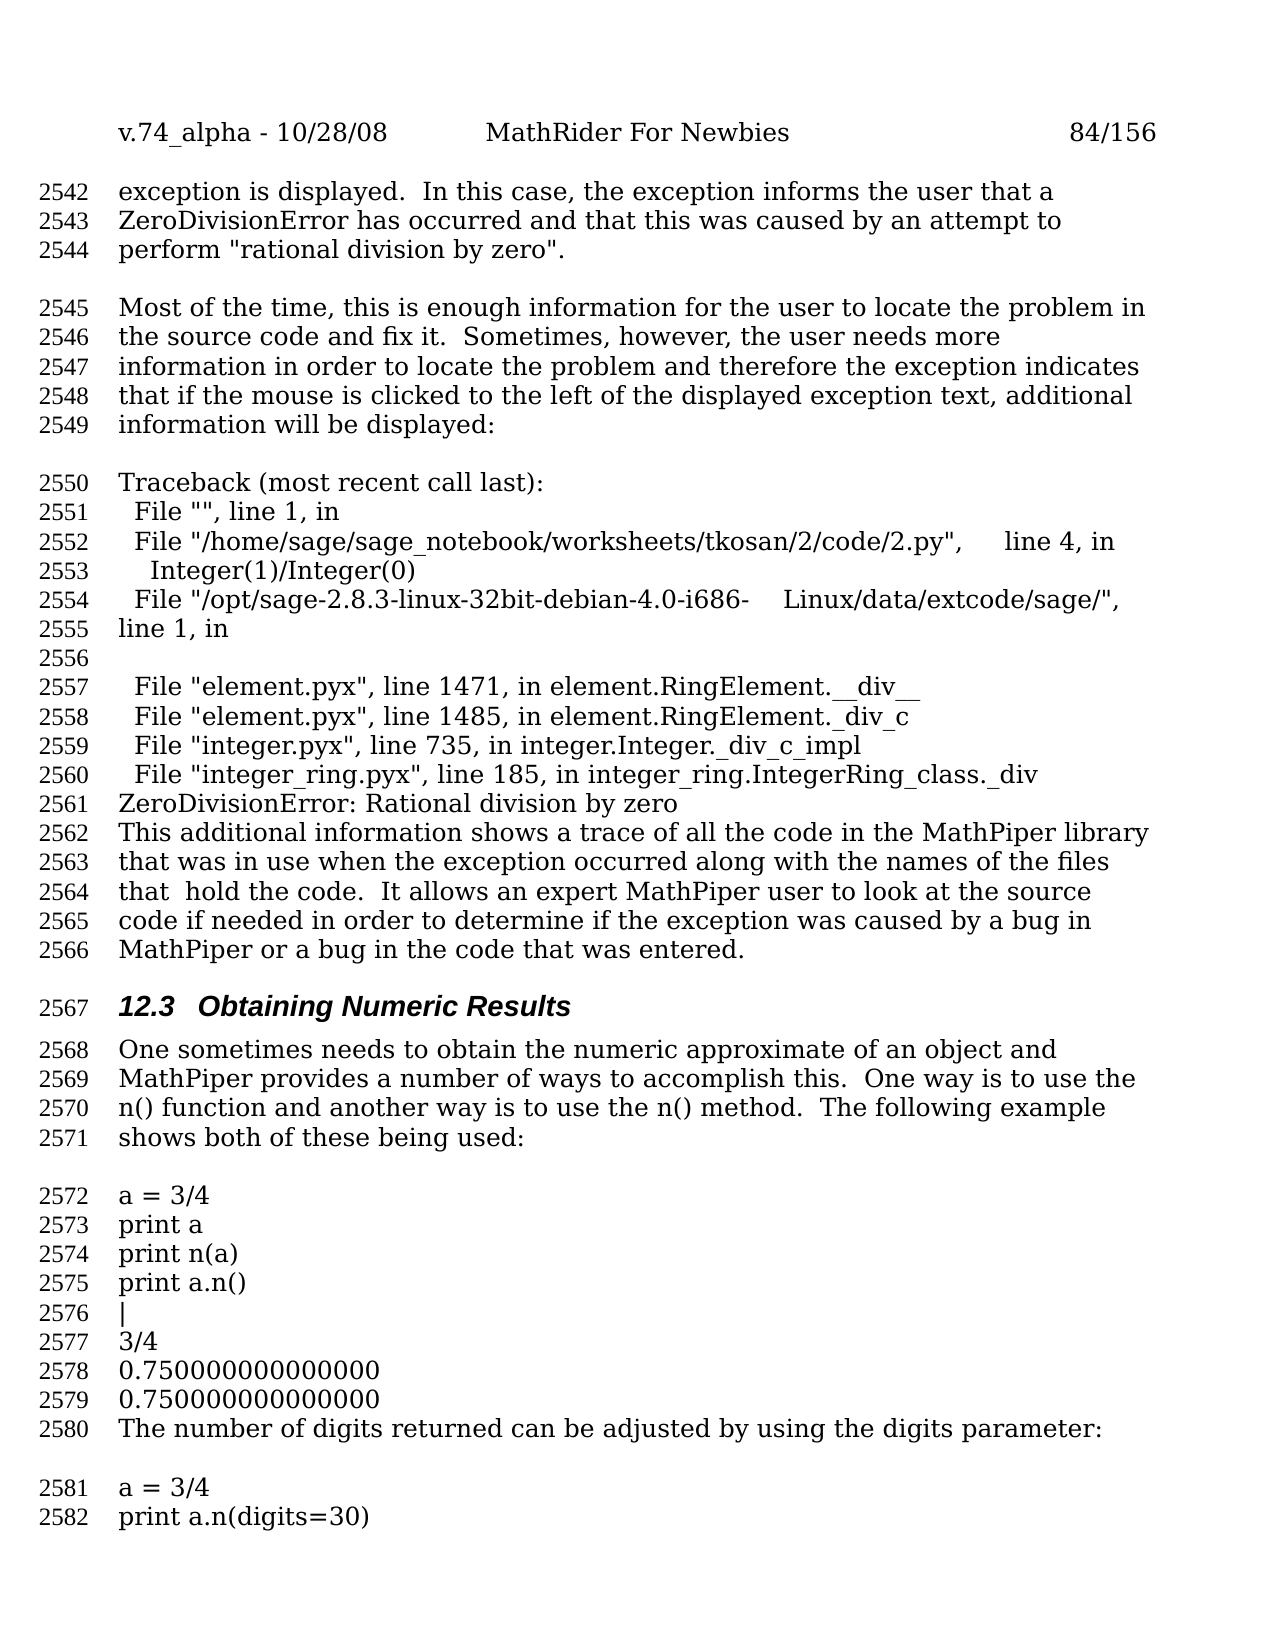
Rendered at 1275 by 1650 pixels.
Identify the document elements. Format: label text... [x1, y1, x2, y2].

text Most of the time, this is enough information for the user to locate the problem in the source code and fix it. Sometimes, however, the user needs more information in order to locate the problem and therefore the exception indicates that if the mouse is clicked to the left of the displayed exception text, additional information will be displayed: [118, 293, 1157, 439]
text print a.n(digits=30) [118, 1502, 1157, 1531]
text File "integer_ring.pyx", line 185, in integer_ring.IntegerRing_class._div [118, 760, 1157, 789]
text This additional information shows a trace of all the code in the MathPiper library that was in use when the exception occurred along with the names of the files that hold the code. It allows an expert MathPiper user to look at the source code if needed in order to determine if the exception was caused by a bug in MathPiper or a bug in the code that was entered. [118, 818, 1157, 964]
text Traceback (most recent call last): [118, 468, 1157, 498]
text ZeroDivisionError: Rational division by zero [118, 789, 1157, 818]
text File "integer.pyx", line 735, in integer.Integer._div_c_impl [118, 731, 1157, 760]
text The number of digits returned can be adjusted by using the digits parameter: [118, 1414, 1157, 1444]
subtitle Obtaining Numeric Results [118, 989, 1157, 1023]
text print a [118, 1210, 1157, 1239]
text 0.750000000000000 [118, 1356, 1157, 1385]
text print n(a) [118, 1239, 1157, 1269]
text exception is displayed. In this case, the exception informs the user that a ZeroDivisionError has occurred and that this was caused by an attempt to perform "rational division by zero". [118, 177, 1157, 264]
text File "/home/sage/sage_notebook/worksheets/tkosan/2/code/2.py", line 4, in [118, 527, 1157, 556]
text a = 3/4 [118, 1473, 1157, 1502]
text File "", line 1, in [118, 498, 1157, 527]
text File "element.pyx", line 1485, in element.RingElement._div_c [118, 702, 1157, 731]
text File "element.pyx", line 1471, in element.RingElement.__div__ [118, 673, 1157, 702]
text 0.750000000000000 [118, 1385, 1157, 1414]
text File "/opt/sage-2.8.3-linux-32bit-debian-4.0-i686- Linux/data/extcode/sage/", line 1, in [118, 585, 1157, 643]
text print a.n() [118, 1269, 1157, 1298]
text 3/4 [118, 1327, 1157, 1356]
text | [118, 1298, 1157, 1327]
text Integer(1)/Integer(0) [118, 556, 1157, 585]
text a = 3/4 [118, 1181, 1157, 1210]
text One sometimes needs to obtain the numeric approximate of an object and MathPiper provides a number of ways to accomplish this. One way is to use the n() function and another way is to use the n() method. The following example shows both of these being used: [118, 1035, 1157, 1152]
